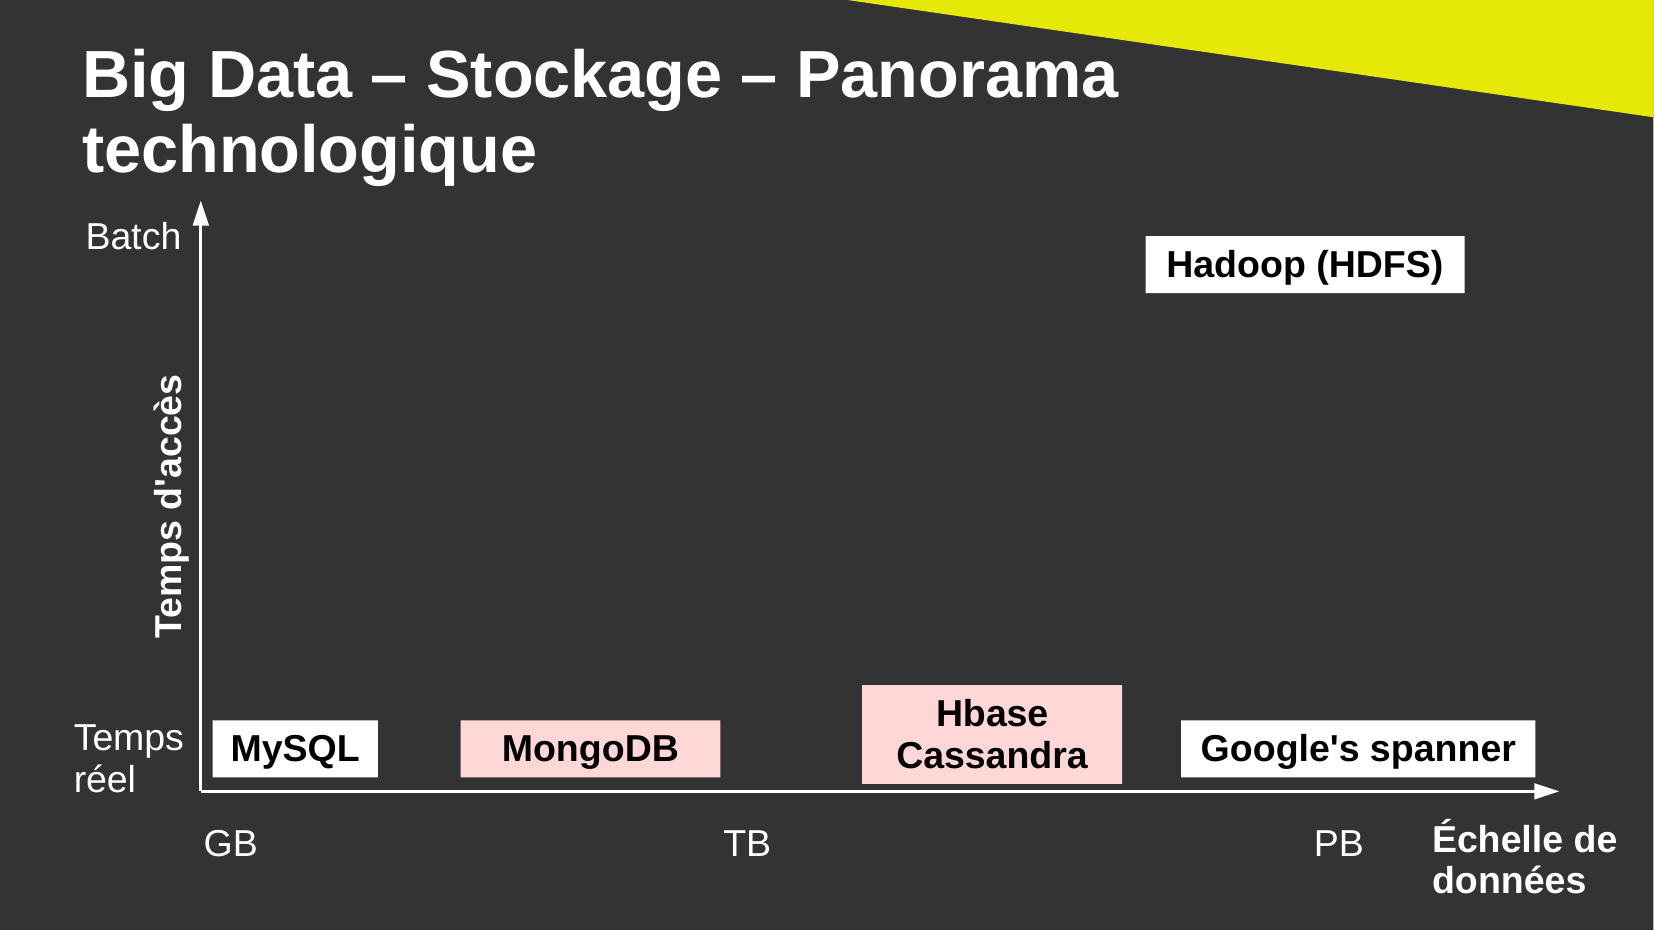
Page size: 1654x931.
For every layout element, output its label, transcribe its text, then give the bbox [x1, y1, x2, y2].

text_box MySQL [212, 720, 378, 778]
title Big Data – Stockage – Panorama technologique [82, 37, 1571, 187]
text_box Temps d'accès [139, 323, 197, 690]
text_box Temps réel [59, 708, 213, 808]
text_box PB [1299, 814, 1394, 872]
text_box GB [188, 814, 284, 872]
text_box TB [708, 814, 804, 872]
text_box [847, 0, 1654, 118]
text_box Hbase Cassandra [862, 685, 1123, 784]
text_box Échelle de données [1417, 810, 1654, 910]
text_box MongoDB [460, 720, 721, 778]
text_box Google's spanner [1181, 720, 1536, 778]
text_box Batch [70, 208, 225, 308]
text_box Hadoop (HDFS) [1145, 236, 1465, 294]
